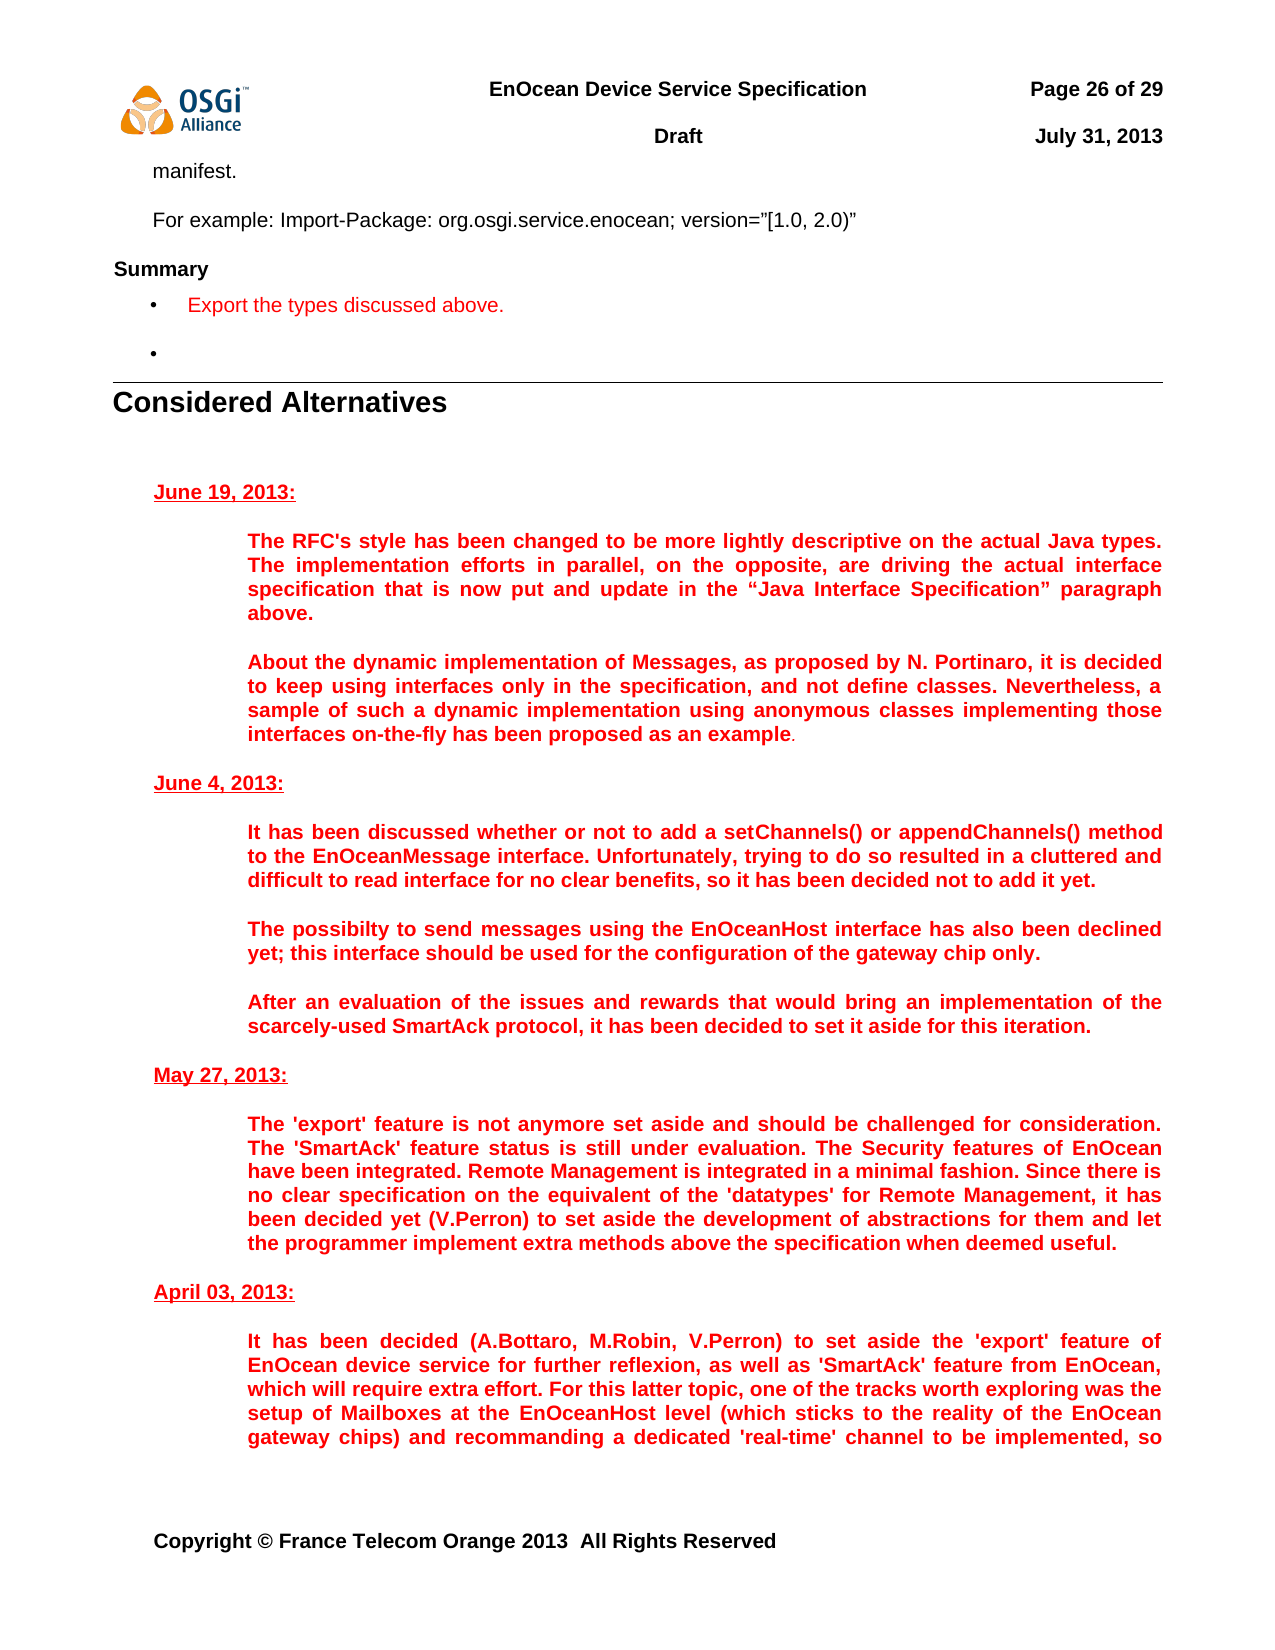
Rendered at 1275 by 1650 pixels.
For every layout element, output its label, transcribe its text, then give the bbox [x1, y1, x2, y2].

text June 4, 2013: [153, 771, 1163, 795]
list Export the types discussed above. [150, 293, 1163, 317]
picture [113, 78, 257, 142]
text Summary [114, 257, 1163, 281]
text The possibilty to send messages using the EnOceanHost interface has also been declined yet; this interface should be used for the configuration of the gateway chip only. [247, 917, 1163, 964]
text April 03, 2013: [153, 1280, 1163, 1304]
text After an evaluation of the issues and rewards that would bring an implementation of the scarcely-used SmartAck protocol, it has been decided to set it aside for this iteration. [247, 989, 1163, 1037]
text June 19, 2013: [153, 480, 1163, 504]
text It has been decided (A.Bottaro, M.Robin, V.Perron) to set aside the 'export' feature of EnOcean device service for further reflexion, as well as 'SmartAck' feature from EnOcean, which will require extra effort. For this latter topic, one of the tracks worth exploring was the setup of Mailboxes at the EnOceanHost level (which sticks to the reality of the EnOcean gateway chips) and recommanding a dedicated 'real-time' channel to be implemented, so [247, 1329, 1163, 1449]
text For example: Import-Package: org.osgi.service.enocean; version=”[1.0, 2.0)” [152, 208, 1163, 232]
text May 27, 2013: [153, 1062, 1163, 1086]
text manifest. [152, 159, 1163, 183]
text The 'export' feature is not anymore set aside and should be challenged for consideration. The 'SmartAck' feature status is still under evaluation. The Security features of EnOcean have been integrated. Remote Management is integrated in a minimal fashion. Since there is no clear specification on the equivalent of the 'datatypes' for Remote Management, it has been decided yet (V.Perron) to set aside the development of abstractions for them and let the programmer implement extra methods above the specification when deemed useful. [247, 1111, 1163, 1255]
subtitle Considered Alternatives [112, 383, 1163, 419]
text About the dynamic implementation of Messages, as proposed by N. Portinaro, it is decided to keep using interfaces only in the specification, and not define classes. Nevertheless, a sample of such a dynamic implementation using anonymous classes implementing those interfaces on-the-fly has been proposed as an example. [247, 650, 1163, 746]
text It has been discussed whether or not to add a setChannels() or appendChannels() method to the EnOceanMessage interface. Unfortunately, trying to do so resulted in a cluttered and difficult to read interface for no clear benefits, so it has been decided not to add it yet. [247, 820, 1163, 892]
